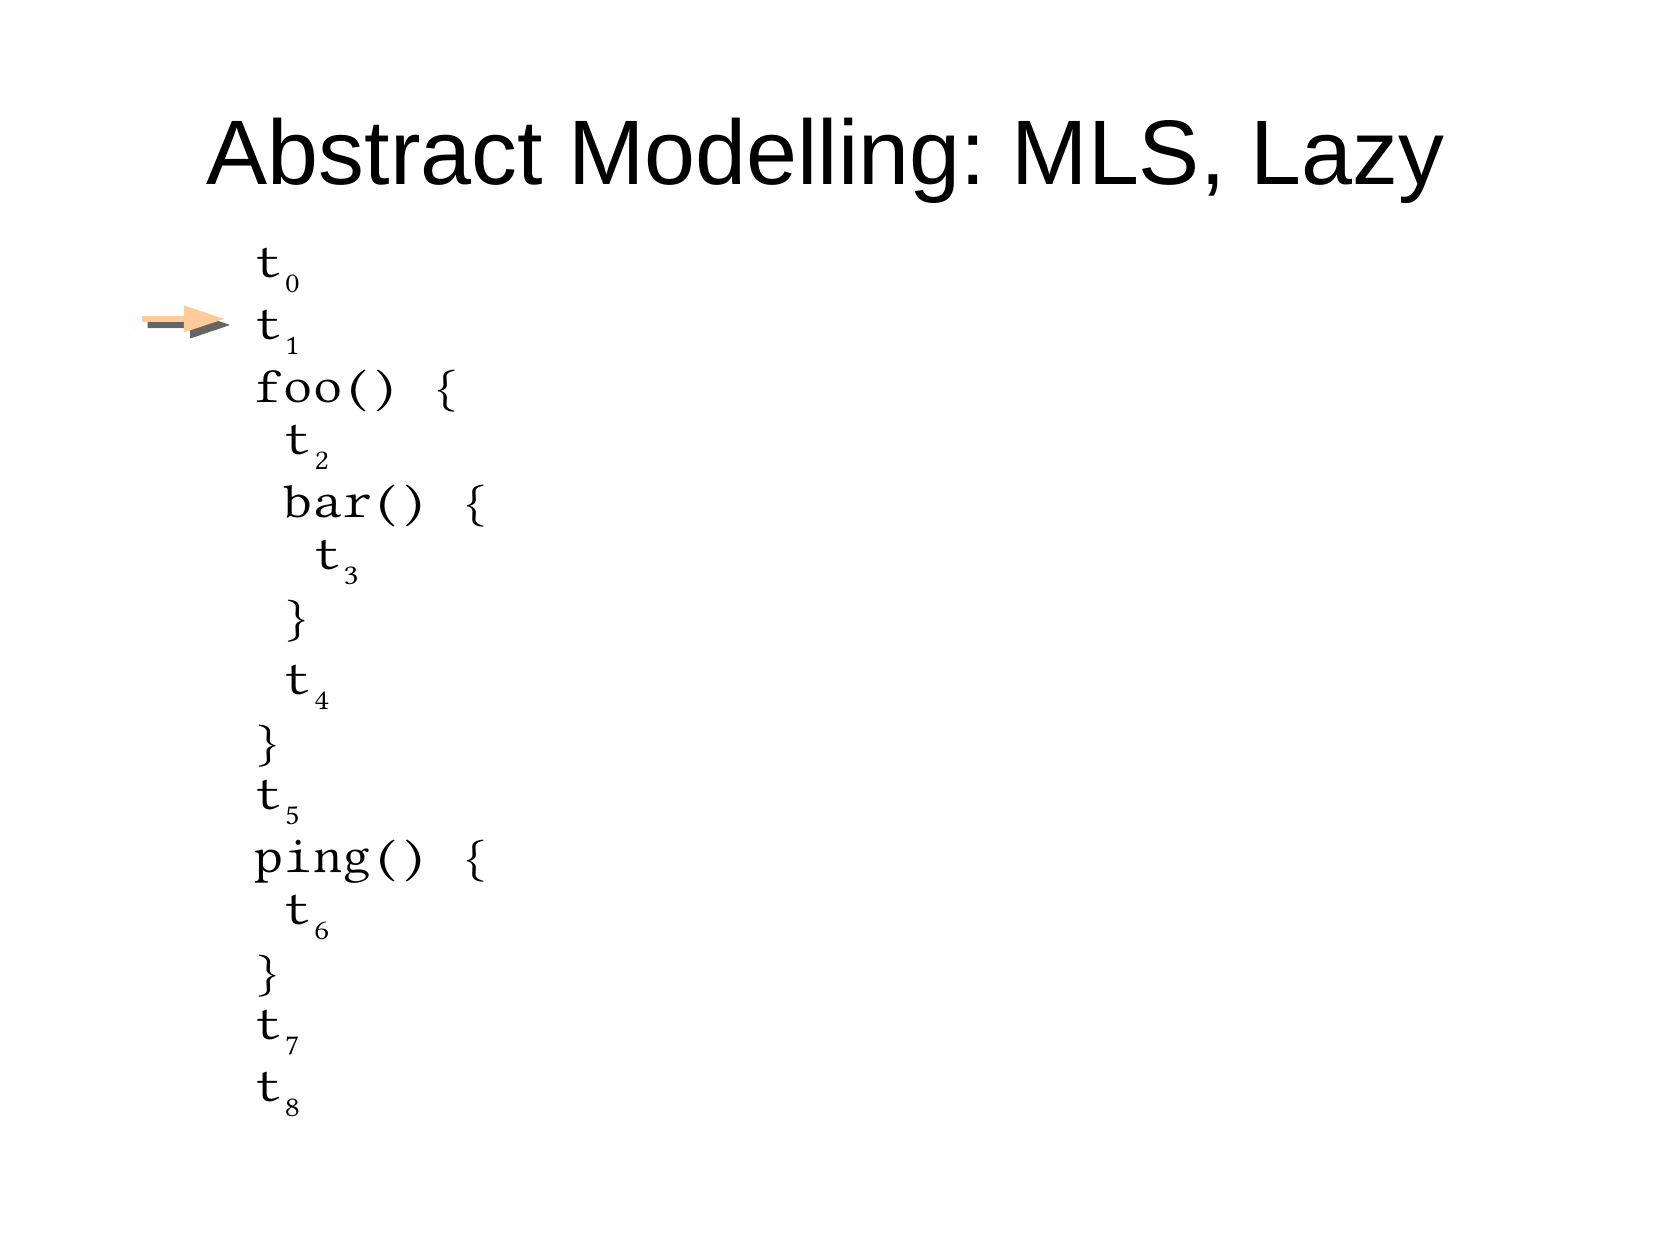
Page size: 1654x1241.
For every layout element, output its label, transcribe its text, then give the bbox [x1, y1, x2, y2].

title Abstract Modelling: MLS, Lazy [82, 49, 1571, 257]
text_box t0 t1 foo() { t2 bar() { t3 } t4 } t5 ping() { t6 } t7 t8 [240, 228, 792, 1197]
